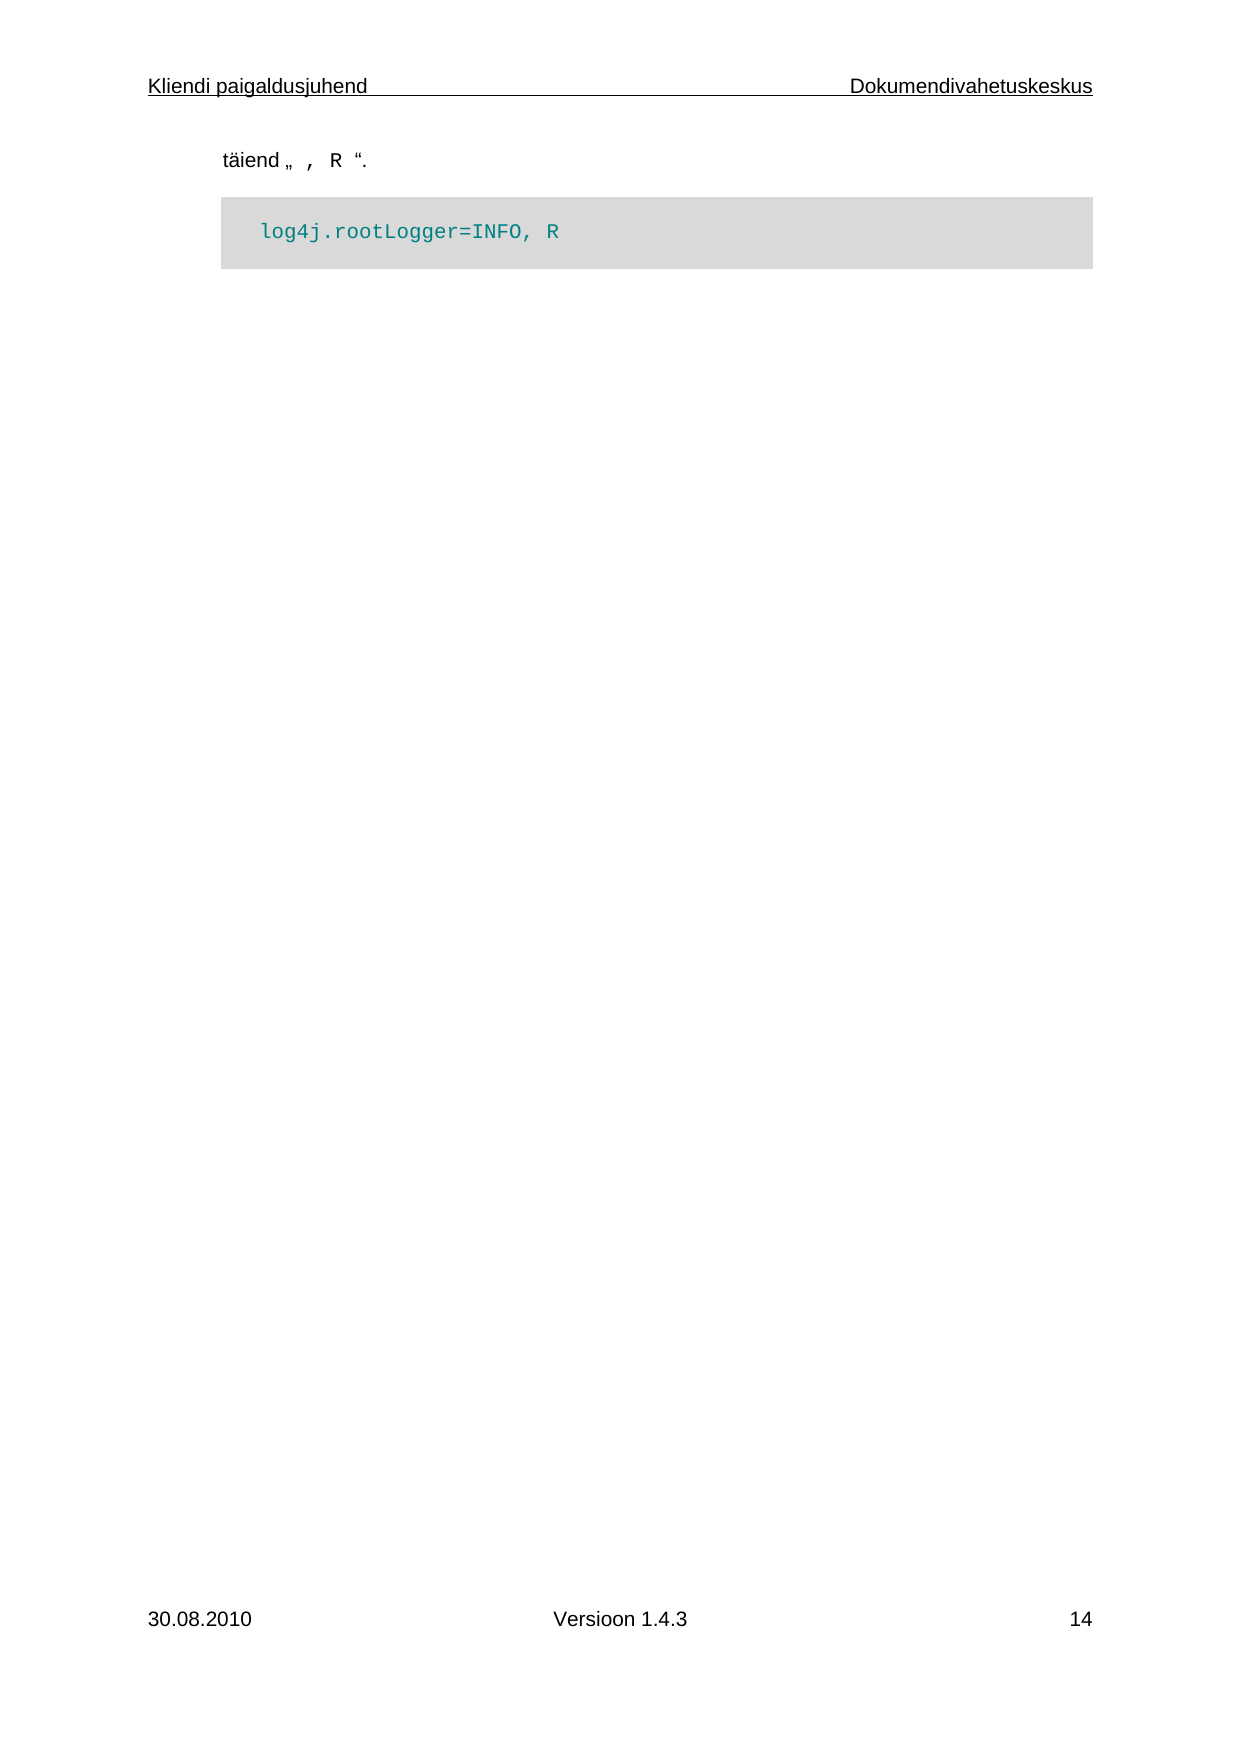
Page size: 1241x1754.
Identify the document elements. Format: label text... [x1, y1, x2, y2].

text log4j.rootLogger=INFO, R [221, 221, 1093, 245]
list täiend „ , R “. [185, 148, 1093, 197]
